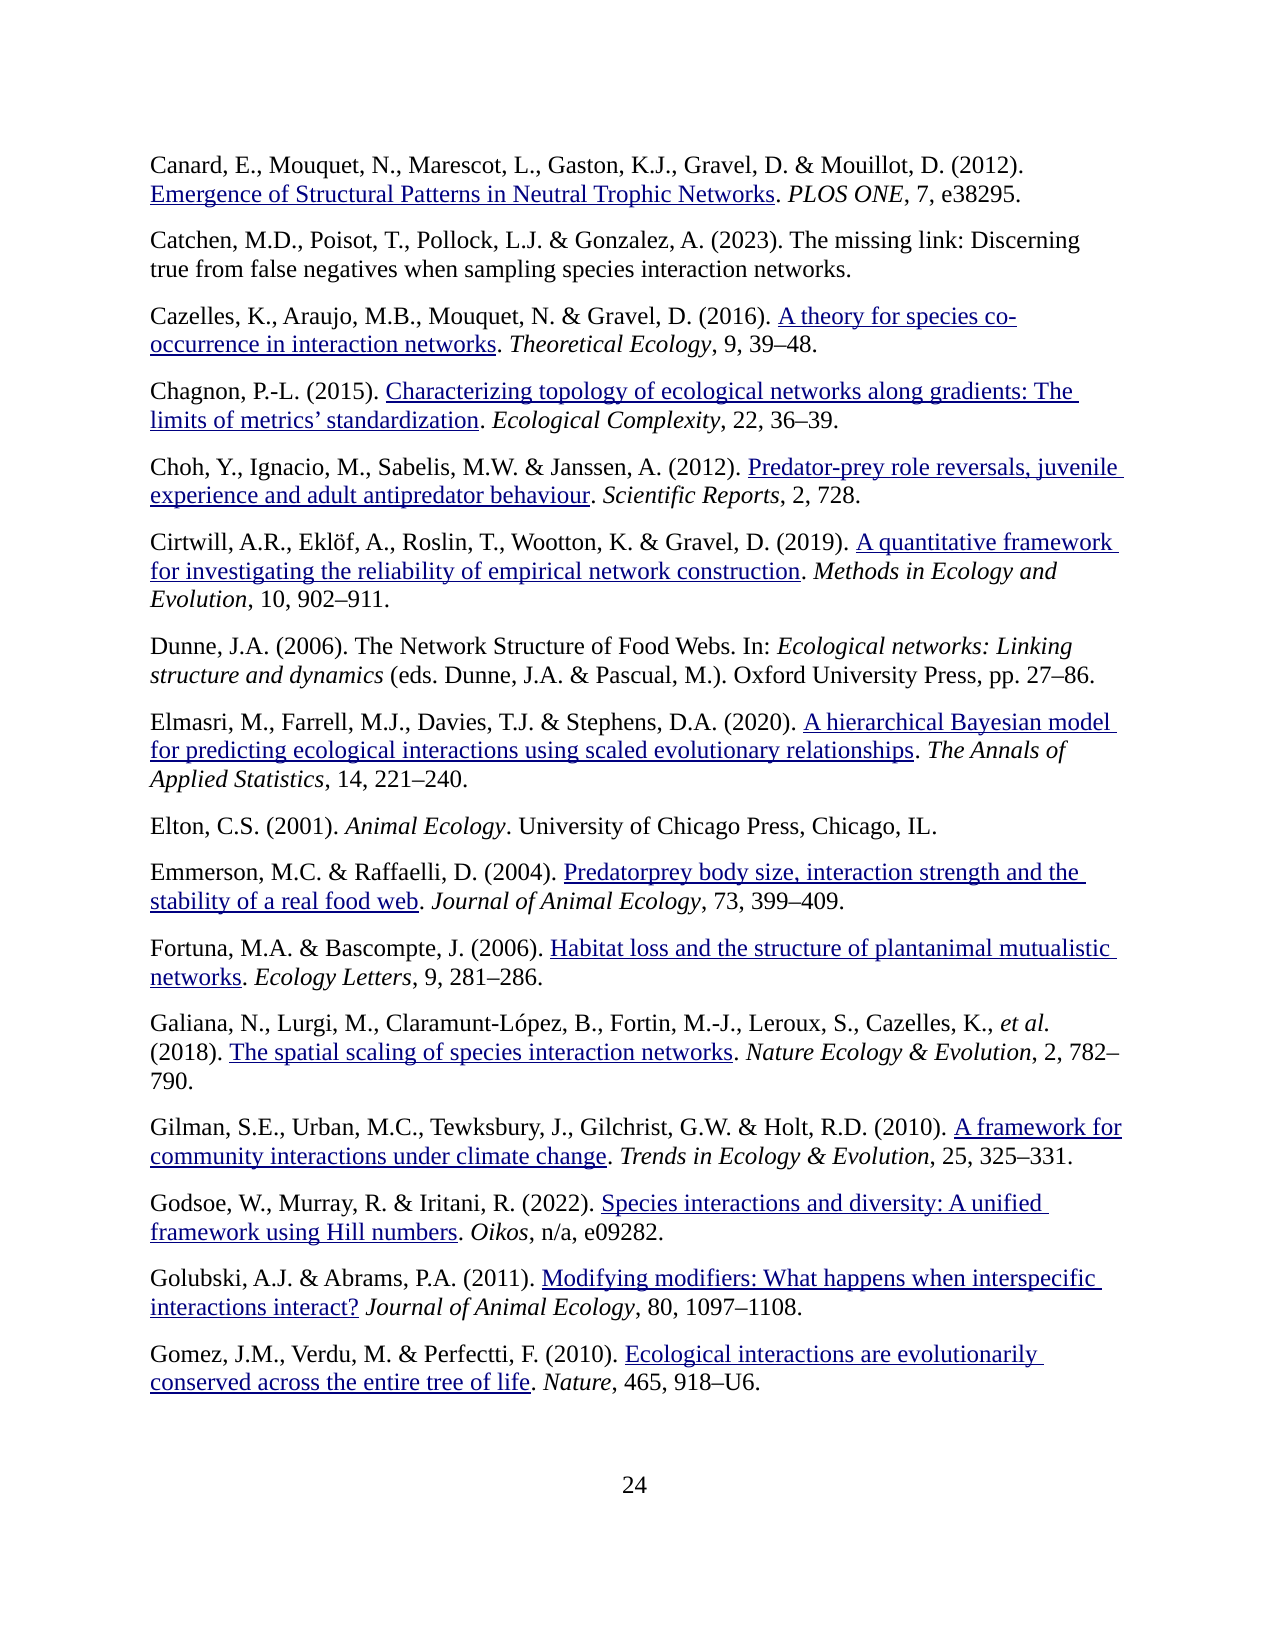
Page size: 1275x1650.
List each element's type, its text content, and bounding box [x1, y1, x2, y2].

text Fortuna, M.A. & Bascompte, J. (2006). Habitat loss and the structure of plantanimal mutualistic networks. Ecology Letters, 9, 281–286. [150, 933, 1125, 990]
text Galiana, N., Lurgi, M., Claramunt-López, B., Fortin, M.-J., Leroux, S., Cazelles, K., et al. (2018). The spatial scaling of species interaction networks. Nature Ecology & Evolution, 2, 782–790. [150, 1008, 1125, 1094]
text Canard, E., Mouquet, N., Marescot, L., Gaston, K.J., Gravel, D. & Mouillot, D. (2012). Emergence of Structural Patterns in Neutral Trophic Networks. PLOS ONE, 7, e38295. [150, 150, 1125, 207]
text Elmasri, M., Farrell, M.J., Davies, T.J. & Stephens, D.A. (2020). A hierarchical Bayesian model for predicting ecological interactions using scaled evolutionary relationships. The Annals of Applied Statistics, 14, 221–240. [150, 707, 1125, 793]
text Dunne, J.A. (2006). The Network Structure of Food Webs. In: Ecological networks: Linking structure and dynamics (eds. Dunne, J.A. & Pascual, M.). Oxford University Press, pp. 27–86. [150, 631, 1125, 689]
text Gilman, S.E., Urban, M.C., Tewksbury, J., Gilchrist, G.W. & Holt, R.D. (2010). A framework for community interactions under climate change. Trends in Ecology & Evolution, 25, 325–331. [150, 1112, 1125, 1170]
text Godsoe, W., Murray, R. & Iritani, R. (2022). Species interactions and diversity: A unified framework using Hill numbers. Oikos, n/a, e09282. [150, 1188, 1125, 1245]
text Cirtwill, A.R., Eklöf, A., Roslin, T., Wootton, K. & Gravel, D. (2019). A quantitative framework for investigating the reliability of empirical network construction. Methods in Ecology and Evolution, 10, 902–911. [150, 527, 1125, 613]
text Emmerson, M.C. & Raffaelli, D. (2004). Predatorprey body size, interaction strength and the stability of a real food web. Journal of Animal Ecology, 73, 399–409. [150, 857, 1125, 915]
text Catchen, M.D., Poisot, T., Pollock, L.J. & Gonzalez, A. (2023). The missing link: Discerning true from false negatives when sampling species interaction networks. [150, 225, 1125, 283]
text Chagnon, P.-L. (2015). Characterizing topology of ecological networks along gradients: The limits of metrics’ standardization. Ecological Complexity, 22, 36–39. [150, 376, 1125, 434]
text Choh, Y., Ignacio, M., Sabelis, M.W. & Janssen, A. (2012). Predator-prey role reversals, juvenile experience and adult antipredator behaviour. Scientific Reports, 2, 728. [150, 452, 1125, 509]
text Gomez, J.M., Verdu, M. & Perfectti, F. (2010). Ecological interactions are evolutionarily conserved across the entire tree of life. Nature, 465, 918–U6. [150, 1339, 1125, 1396]
text Cazelles, K., Araujo, M.B., Mouquet, N. & Gravel, D. (2016). A theory for species co-occurrence in interaction networks. Theoretical Ecology, 9, 39–48. [150, 301, 1125, 358]
text Elton, C.S. (2001). Animal Ecology. University of Chicago Press, Chicago, IL. [150, 811, 1125, 839]
text Golubski, A.J. & Abrams, P.A. (2011). Modifying modifiers: What happens when interspecific interactions interact? Journal of Animal Ecology, 80, 1097–1108. [150, 1263, 1125, 1321]
